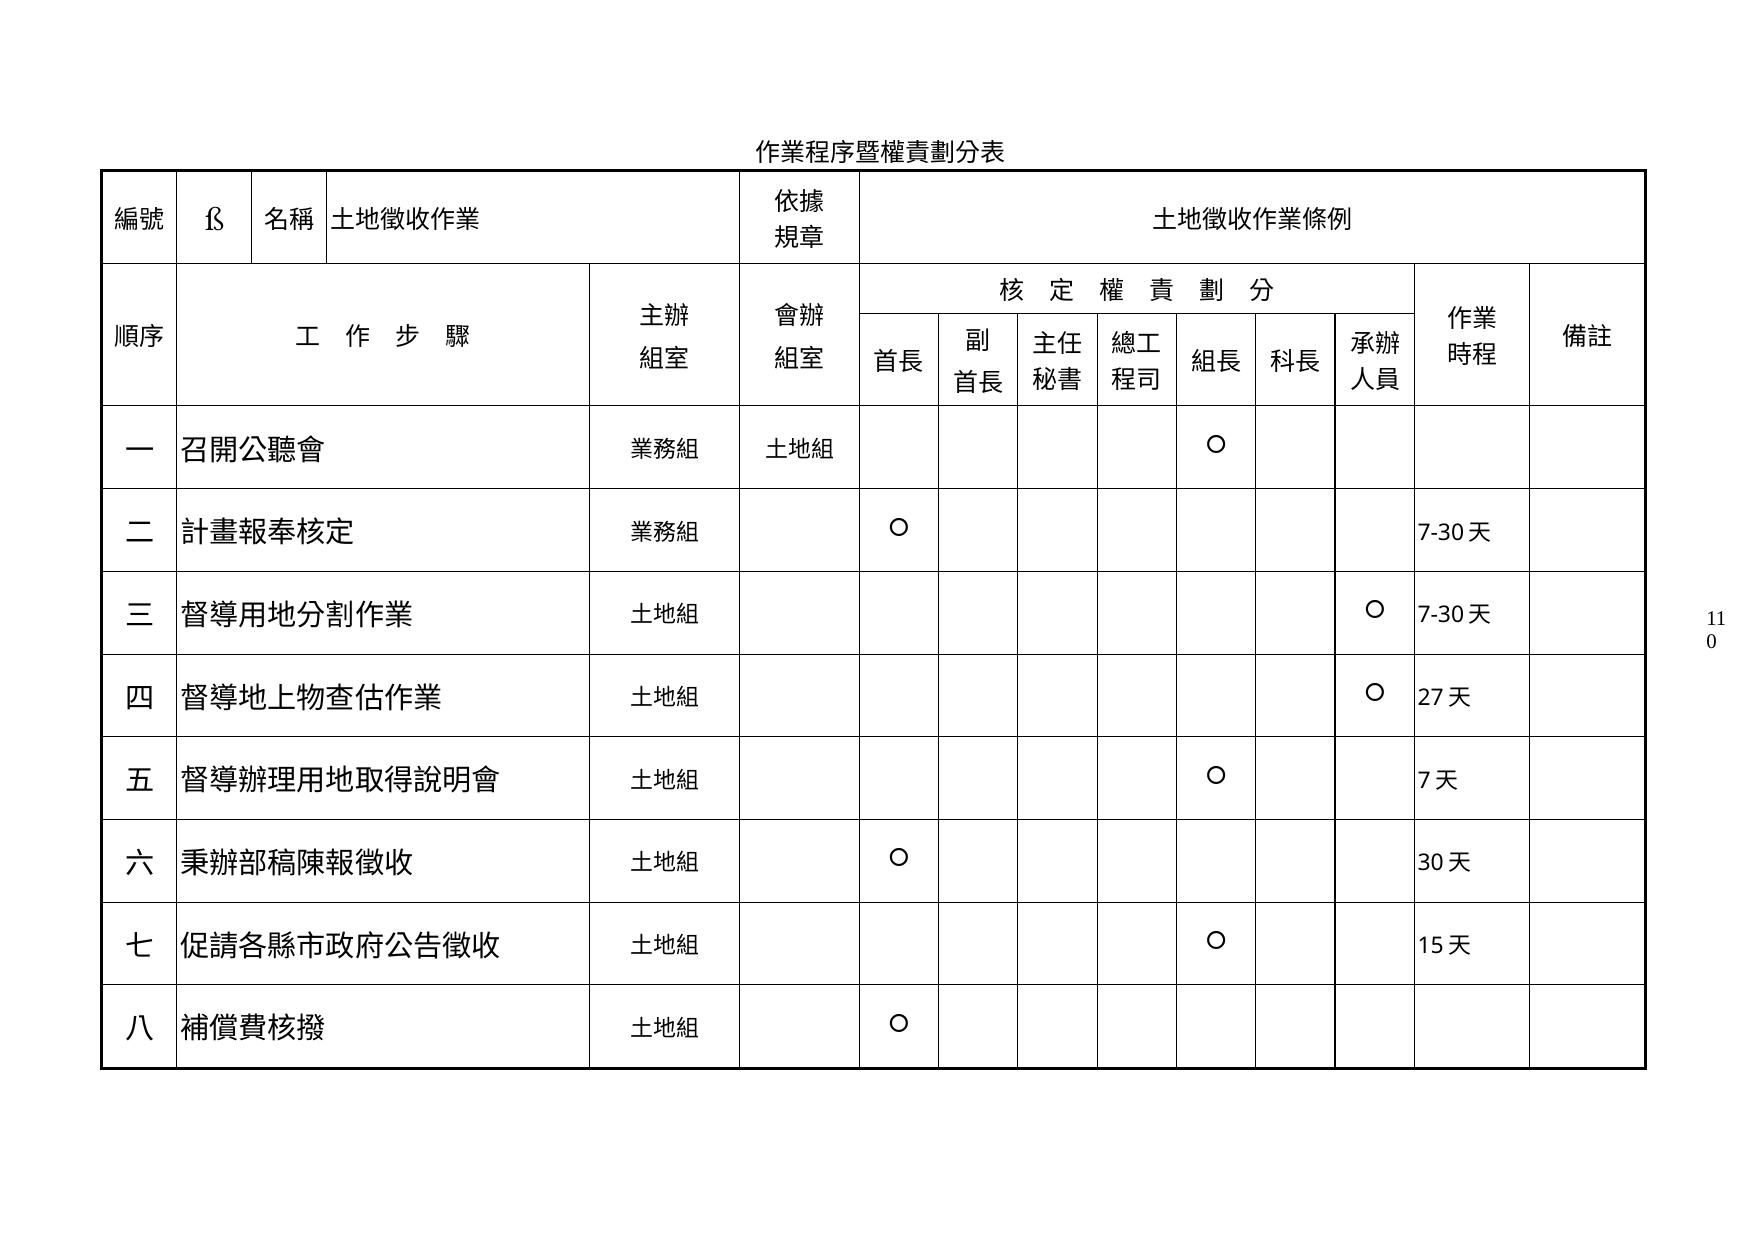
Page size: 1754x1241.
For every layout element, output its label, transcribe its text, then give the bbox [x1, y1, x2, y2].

table_cell 工 作 步 驟 [177, 264, 589, 405]
table_cell [1098, 985, 1176, 1067]
table_cell 科長 [1256, 314, 1334, 405]
table_cell 補償費核撥 [177, 985, 589, 1067]
table_cell 7-30天 [1415, 489, 1529, 571]
table_cell [1530, 985, 1644, 1067]
table_header 土地徵收作業條例 [860, 172, 1644, 263]
table_cell 順序 [103, 264, 176, 405]
table_cell [1098, 903, 1176, 984]
table_cell [1530, 572, 1644, 653]
table_cell [939, 820, 1017, 902]
table_cell [1256, 820, 1334, 902]
table_cell [740, 572, 859, 653]
table_cell [1336, 489, 1414, 571]
table_cell  [1177, 737, 1255, 819]
table_cell [1177, 655, 1255, 736]
table_cell [740, 820, 859, 902]
table_cell 土地組 [590, 985, 739, 1067]
table_cell  [860, 985, 938, 1067]
table_cell  [860, 489, 938, 571]
table_cell [740, 737, 859, 819]
table_cell 7-30天 [1415, 572, 1529, 653]
table_cell 核 定 權 責 劃 分 [860, 264, 1414, 313]
table_cell 召開公聽會 [177, 406, 589, 488]
table_cell [1098, 820, 1176, 902]
table_cell [1098, 572, 1176, 653]
table_cell 業務組 [590, 489, 739, 571]
table_cell [740, 655, 859, 736]
table_cell [1336, 820, 1414, 902]
table_cell [1530, 737, 1644, 819]
table_cell [860, 655, 938, 736]
table_cell [860, 406, 938, 488]
table_cell [1018, 737, 1097, 819]
table_cell [1018, 572, 1097, 653]
table_cell [1018, 406, 1097, 488]
table_header 名稱 [252, 172, 326, 263]
table_header  [177, 172, 251, 263]
table_cell [939, 572, 1017, 653]
table_cell [1256, 406, 1334, 488]
table_cell [1018, 655, 1097, 736]
table_cell [1256, 903, 1334, 984]
table_cell 27天 [1415, 655, 1529, 736]
table_cell [1177, 572, 1255, 653]
table_cell [1256, 572, 1334, 653]
table_cell 土地組 [590, 820, 739, 902]
table_cell 承辦人員 [1336, 314, 1414, 405]
table_cell [1177, 820, 1255, 902]
table_cell 七 [103, 903, 176, 984]
table_cell  [860, 820, 938, 902]
table_cell 土地組 [740, 406, 859, 488]
table_cell [860, 572, 938, 653]
table_cell 業務組 [590, 406, 739, 488]
table_cell [1415, 406, 1529, 488]
table_cell [1336, 406, 1414, 488]
table_cell 主任秘書 [1018, 314, 1097, 405]
table_cell 八 [103, 985, 176, 1067]
table_cell [1530, 489, 1644, 571]
table_cell [1018, 820, 1097, 902]
table_cell 三 [103, 572, 176, 653]
table_cell 組長 [1177, 314, 1255, 405]
table_cell [860, 903, 938, 984]
table_cell  [1336, 655, 1414, 736]
table_cell 督導地上物查估作業 [177, 655, 589, 736]
table_cell [1256, 737, 1334, 819]
table_cell  [1177, 903, 1255, 984]
table_cell 7天 [1415, 737, 1529, 819]
table_cell 會辦 組室 [740, 264, 859, 405]
table_cell [1530, 406, 1644, 488]
table_cell [1018, 489, 1097, 571]
table_cell 總工程司 [1098, 314, 1176, 405]
table_cell [740, 903, 859, 984]
table_cell 土地組 [590, 903, 739, 984]
text 作業程序暨權責劃分表 [106, 133, 1653, 169]
table_cell [1098, 737, 1176, 819]
table_cell [1336, 737, 1414, 819]
table_cell [939, 489, 1017, 571]
table_cell 15天 [1415, 903, 1529, 984]
table_cell 督導用地分割作業 [177, 572, 589, 653]
table_cell [939, 406, 1017, 488]
table_header 土地徵收作業 [327, 172, 739, 263]
table_cell [860, 737, 938, 819]
table_cell [1177, 489, 1255, 571]
table_cell 一 [103, 406, 176, 488]
table_cell 督導辦理用地取得說明會 [177, 737, 589, 819]
table_cell [1336, 985, 1414, 1067]
table_cell 計畫報奉核定 [177, 489, 589, 571]
table_cell 六 [103, 820, 176, 902]
table_cell  [1336, 572, 1414, 653]
table_cell [939, 985, 1017, 1067]
table_cell [1098, 406, 1176, 488]
table_cell [1256, 489, 1334, 571]
table_header 編號 [103, 172, 176, 263]
table_cell 備註 [1530, 264, 1644, 405]
table_cell  [1177, 406, 1255, 488]
table_cell 四 [103, 655, 176, 736]
table_cell 促請各縣市政府公告徵收 [177, 903, 589, 984]
table_cell [1098, 655, 1176, 736]
table_cell [740, 489, 859, 571]
table_cell 作業 時程 [1415, 264, 1529, 405]
table_cell [1256, 655, 1334, 736]
table_cell 五 [103, 737, 176, 819]
table_cell 土地組 [590, 572, 739, 653]
table_cell 30天 [1415, 820, 1529, 902]
table_cell [1336, 903, 1414, 984]
table_cell 秉辦部稿陳報徵收 [177, 820, 589, 902]
table_cell [939, 903, 1017, 984]
table_cell [1530, 903, 1644, 984]
table_cell 首長 [860, 314, 938, 405]
table_cell [1177, 985, 1255, 1067]
table_cell [1098, 489, 1176, 571]
table_cell 土地組 [590, 655, 739, 736]
table_cell [740, 985, 859, 1067]
table_cell [1018, 985, 1097, 1067]
table_cell [1530, 655, 1644, 736]
table_cell [939, 655, 1017, 736]
table_cell [1018, 903, 1097, 984]
table_cell [939, 737, 1017, 819]
table_cell [1256, 985, 1334, 1067]
table_cell [1415, 985, 1529, 1067]
table_header 依據 規章 [740, 172, 859, 263]
table_cell 二 [103, 489, 176, 571]
table_cell 主辦 組室 [590, 264, 739, 405]
table_cell 土地組 [590, 737, 739, 819]
table_cell [1530, 820, 1644, 902]
table_cell 副 首長 [939, 314, 1017, 405]
